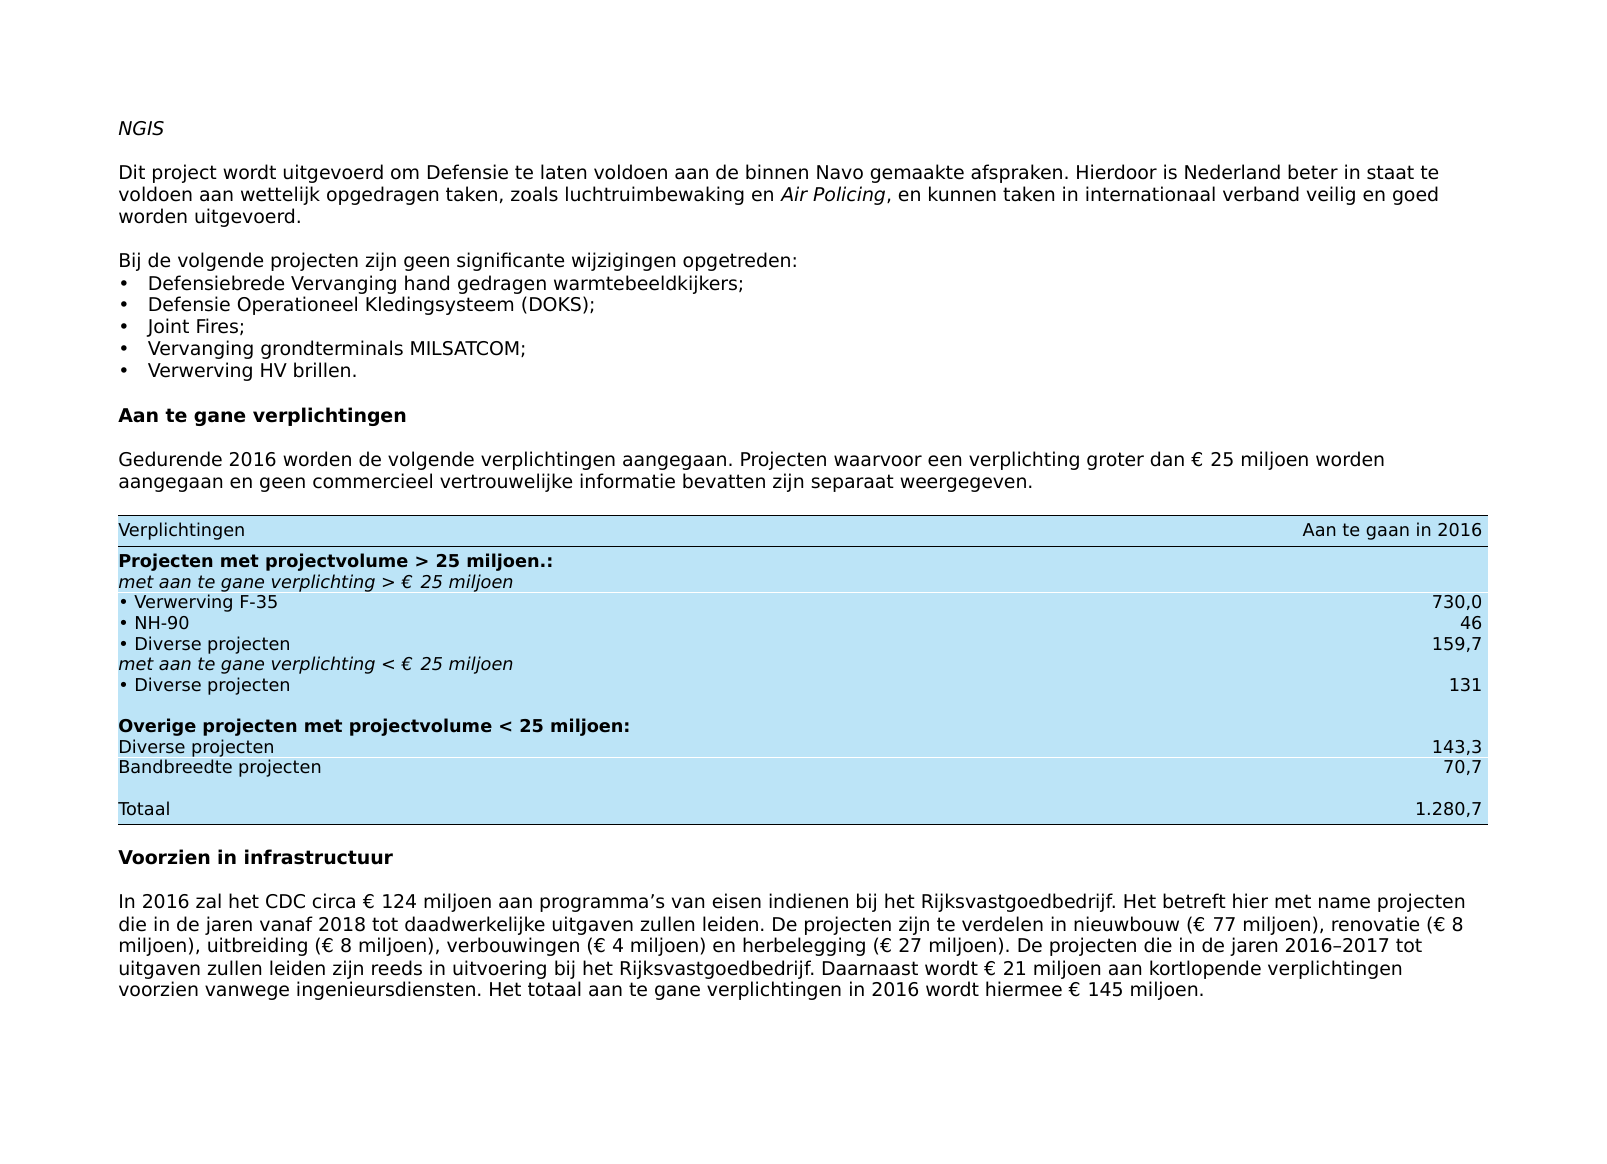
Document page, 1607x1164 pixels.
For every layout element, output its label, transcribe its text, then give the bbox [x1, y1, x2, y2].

table_cell 1.280,7 [1214, 799, 1488, 824]
table_cell • Diverse projecten [118, 634, 1214, 654]
table_cell 131 [1214, 675, 1488, 696]
table_cell Diverse projecten [118, 737, 1214, 757]
table_cell [1214, 696, 1488, 716]
table_cell [1214, 778, 1488, 799]
table_cell 143,3 [1214, 737, 1488, 757]
table_header Aan te gaan in 2016 [1214, 516, 1488, 546]
table_cell [1214, 716, 1488, 737]
text • Vervanging grondterminals MILSATCOM; [118, 338, 1488, 360]
table_cell met aan te gane verplichting > € 25 miljoen [118, 572, 1214, 592]
table_cell [118, 696, 1214, 716]
table_cell • Verwerving F-35 [118, 593, 1214, 613]
text • Verwerving HV brillen. [118, 360, 1488, 382]
table_cell 730,0 [1214, 593, 1488, 613]
table_cell [1214, 654, 1488, 675]
text In 2016 zal het CDC circa € 124 miljoen aan programma’s van eisen indienen bij het Rijksvastgoedbedrijf. Het betreft hier met name projecten die in de jaren vanaf 2018 tot daadwerkelijke uitgaven zullen leiden. De projecten zijn te verdelen in nieuwbouw (€ 77 miljoen), renovatie (€ 8 miljoen), uitbreiding (€ 8 miljoen), verbouwingen (€ 4 miljoen) en herbelegging (€ 27 miljoen). De projecten die in de jaren 2016–2017 tot uitgaven zullen leiden zijn reeds in uitvoering bij het Rijksvastgoedbedrijf. Daarnaast wordt € 21 miljoen aan kortlopende verplichtingen voorzien vanwege ingenieursdiensten. Het totaal aan te gane verplichtingen in 2016 wordt hiermee € 145 miljoen. [118, 891, 1488, 1001]
text • Defensie Operationeel Kledingsysteem (DOKS); [118, 294, 1488, 316]
text Gedurende 2016 worden de volgende verplichtingen aangegaan. Projecten waarvoor een verplichting groter dan € 25 miljoen worden aangegaan en geen commercieel vertrouwelijke informatie bevatten zijn separaat weergegeven. [118, 449, 1488, 493]
subtitle Voorzien in infrastructuur [118, 847, 1488, 869]
table_cell met aan te gane verplichting < € 25 miljoen [118, 654, 1214, 675]
table_cell Projecten met projectvolume > 25 miljoen.: [118, 547, 1214, 572]
text Dit project wordt uitgevoerd om Defensie te laten voldoen aan de binnen Navo gemaakte afspraken. Hierdoor is Nederland beter in staat te voldoen aan wettelijk opgedragen taken, zoals luchtruimbewaking en Air Policing, en kunnen taken in internationaal verband veilig en goed worden uitgevoerd. [118, 162, 1488, 228]
text • Defensiebrede Vervanging hand gedragen warmtebeeldkijkers; [118, 272, 1488, 294]
table_cell [1214, 547, 1488, 572]
table_cell 70,7 [1214, 758, 1488, 778]
table_cell Totaal [118, 799, 1214, 824]
table_cell • Diverse projecten [118, 675, 1214, 696]
table_cell 159,7 [1214, 634, 1488, 654]
table_cell Overige projecten met projectvolume < 25 miljoen: [118, 716, 1214, 737]
table_cell [1214, 572, 1488, 592]
subtitle Aan te gane verplichtingen [118, 404, 1488, 426]
table_header Verplichtingen [118, 516, 1214, 546]
table_cell [118, 778, 1214, 799]
table_cell Bandbreedte projecten [118, 758, 1214, 778]
table_cell • NH-90 [118, 613, 1214, 634]
text Bij de volgende projecten zijn geen significante wijzigingen opgetreden: [118, 250, 1488, 272]
subtitle NGIS [118, 118, 1488, 140]
text • Joint Fires; [118, 316, 1488, 338]
table_cell 46 [1214, 613, 1488, 634]
